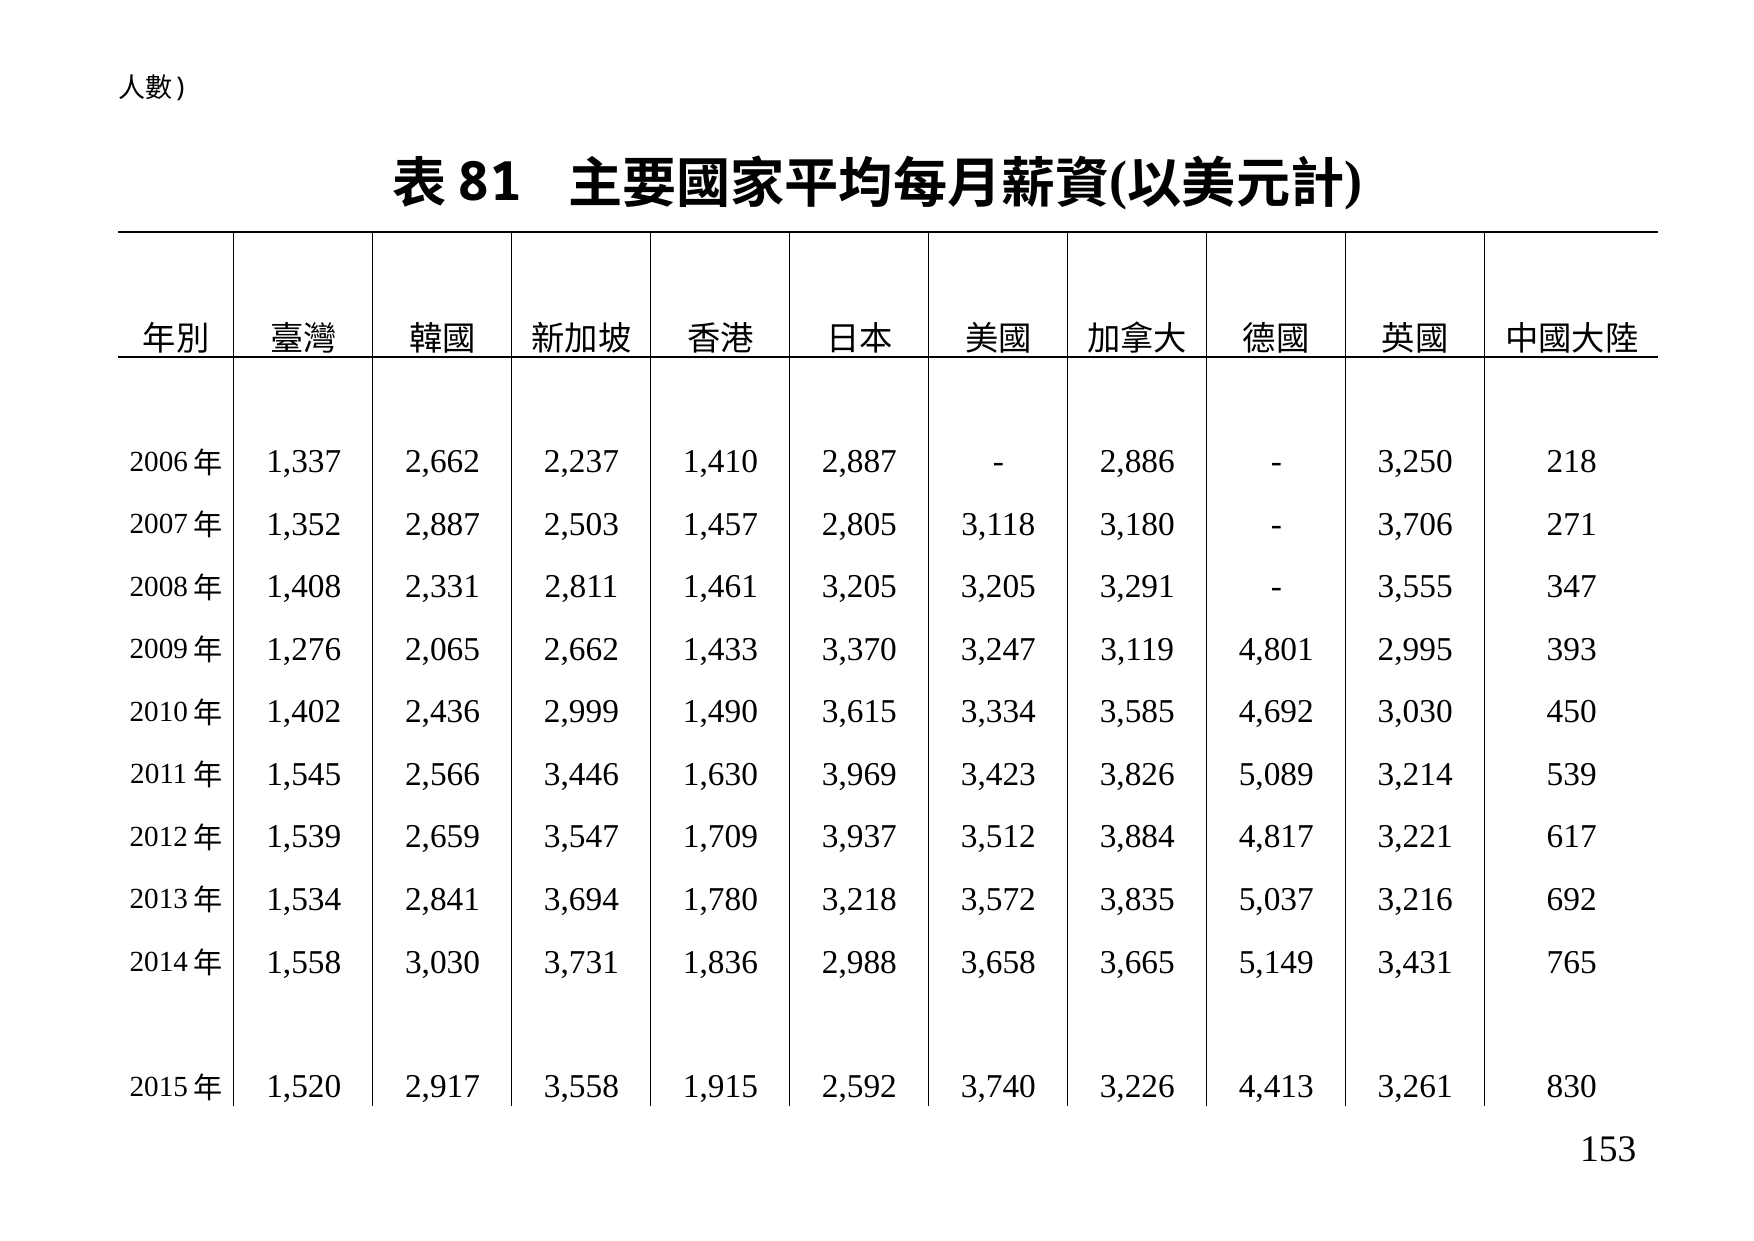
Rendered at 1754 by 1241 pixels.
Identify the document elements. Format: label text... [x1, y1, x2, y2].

table_header 年別 [118, 233, 233, 356]
table_cell 3,585 [1068, 669, 1206, 731]
table_cell 4,413 [1207, 983, 1345, 1106]
table_cell 1,457 [651, 481, 789, 544]
table_cell 1,408 [234, 544, 372, 606]
table_cell 2007年 [118, 481, 233, 544]
table_cell 450 [1485, 669, 1658, 731]
table_cell 2,503 [512, 481, 650, 544]
table_cell 692 [1485, 856, 1658, 919]
table_cell 3,218 [790, 856, 928, 919]
table_header 中國大陸 [1485, 233, 1658, 356]
table_cell 830 [1485, 983, 1658, 1106]
table_cell 3,555 [1346, 544, 1484, 606]
table_cell 2,887 [790, 358, 928, 481]
table_cell 1,545 [234, 731, 372, 794]
table_cell 3,547 [512, 794, 650, 856]
table_header 德國 [1207, 233, 1345, 356]
table_cell 3,431 [1346, 919, 1484, 983]
table_cell 539 [1485, 731, 1658, 794]
table_cell 2,566 [373, 731, 511, 794]
table_cell 3,214 [1346, 731, 1484, 794]
table_cell 3,835 [1068, 856, 1206, 919]
table_cell 2,999 [512, 669, 650, 731]
table_cell 3,446 [512, 731, 650, 794]
table_cell 1,410 [651, 358, 789, 481]
table_cell 2,841 [373, 856, 511, 919]
table_cell 3,937 [790, 794, 928, 856]
table_cell 2014年 [118, 919, 233, 983]
table_cell 1,520 [234, 983, 372, 1106]
table_cell 2,662 [373, 358, 511, 481]
table_cell 1,352 [234, 481, 372, 544]
table_cell 1,337 [234, 358, 372, 481]
table_cell 3,030 [1346, 669, 1484, 731]
table_cell 4,801 [1207, 606, 1345, 669]
table_cell 1,461 [651, 544, 789, 606]
table_cell 2,659 [373, 794, 511, 856]
table_header 臺灣 [234, 233, 372, 356]
table_cell 5,149 [1207, 919, 1345, 983]
table_cell - [1207, 544, 1345, 606]
table_cell 2008年 [118, 544, 233, 606]
table_cell 3,250 [1346, 358, 1484, 481]
table_cell - [1207, 358, 1345, 481]
table_cell 2015年 [118, 983, 233, 1106]
table_cell 3,558 [512, 983, 650, 1106]
table_header 新加坡 [512, 233, 650, 356]
table_cell 271 [1485, 481, 1658, 544]
table_cell 3,221 [1346, 794, 1484, 856]
table_cell 3,119 [1068, 606, 1206, 669]
table_cell 3,180 [1068, 481, 1206, 544]
table_cell 3,118 [929, 481, 1067, 544]
table_cell 2009年 [118, 606, 233, 669]
table_cell 3,226 [1068, 983, 1206, 1106]
table_cell 5,089 [1207, 731, 1345, 794]
subtitle 表81 主要國家平均每月薪資(以美元計) [118, 106, 1636, 231]
table_cell 2011年 [118, 731, 233, 794]
table_cell 3,205 [929, 544, 1067, 606]
table_cell 3,615 [790, 669, 928, 731]
table_cell 1,780 [651, 856, 789, 919]
table_cell 5,037 [1207, 856, 1345, 919]
table_cell 2,811 [512, 544, 650, 606]
table_cell 3,423 [929, 731, 1067, 794]
text 人數) [118, 44, 1636, 106]
table_cell 3,731 [512, 919, 650, 983]
table_header 美國 [929, 233, 1067, 356]
table_cell 3,658 [929, 919, 1067, 983]
table_cell 1,276 [234, 606, 372, 669]
table_cell 2,805 [790, 481, 928, 544]
table_cell 2006年 [118, 358, 233, 481]
table_cell 1,630 [651, 731, 789, 794]
table_cell 3,291 [1068, 544, 1206, 606]
table_cell 2,436 [373, 669, 511, 731]
table_cell 2,065 [373, 606, 511, 669]
table_cell 1,433 [651, 606, 789, 669]
table_cell 3,740 [929, 983, 1067, 1106]
table_cell - [929, 358, 1067, 481]
table_cell 1,534 [234, 856, 372, 919]
table_cell 2,917 [373, 983, 511, 1106]
table_cell 1,539 [234, 794, 372, 856]
table_cell 2,886 [1068, 358, 1206, 481]
table_cell 2,331 [373, 544, 511, 606]
table_cell 3,826 [1068, 731, 1206, 794]
table_cell 3,694 [512, 856, 650, 919]
table_header 香港 [651, 233, 789, 356]
table_cell 2,237 [512, 358, 650, 481]
table_cell 2013年 [118, 856, 233, 919]
table_cell - [1207, 481, 1345, 544]
table_cell 3,205 [790, 544, 928, 606]
table_cell 3,969 [790, 731, 928, 794]
table_cell 1,490 [651, 669, 789, 731]
table_cell 4,692 [1207, 669, 1345, 731]
table_cell 1,558 [234, 919, 372, 983]
table_cell 347 [1485, 544, 1658, 606]
table_cell 617 [1485, 794, 1658, 856]
table_cell 1,836 [651, 919, 789, 983]
table_cell 3,334 [929, 669, 1067, 731]
table_cell 2,887 [373, 481, 511, 544]
table_cell 3,512 [929, 794, 1067, 856]
table_cell 2012年 [118, 794, 233, 856]
table_cell 3,884 [1068, 794, 1206, 856]
table_cell 2,592 [790, 983, 928, 1106]
table_cell 1,402 [234, 669, 372, 731]
table_cell 218 [1485, 358, 1658, 481]
table_cell 2,662 [512, 606, 650, 669]
table_cell 3,247 [929, 606, 1067, 669]
table_cell 3,030 [373, 919, 511, 983]
table_cell 2,995 [1346, 606, 1484, 669]
table_cell 3,261 [1346, 983, 1484, 1106]
table_cell 4,817 [1207, 794, 1345, 856]
table_header 加拿大 [1068, 233, 1206, 356]
table_cell 393 [1485, 606, 1658, 669]
table_cell 3,572 [929, 856, 1067, 919]
table_header 韓國 [373, 233, 511, 356]
table_cell 1,709 [651, 794, 789, 856]
table_cell 3,706 [1346, 481, 1484, 544]
table_header 日本 [790, 233, 928, 356]
table_cell 1,915 [651, 983, 789, 1106]
table_cell 2010年 [118, 669, 233, 731]
table_cell 2,988 [790, 919, 928, 983]
table_cell 765 [1485, 919, 1658, 983]
table_cell 3,665 [1068, 919, 1206, 983]
table_header 英國 [1346, 233, 1484, 356]
table_cell 3,216 [1346, 856, 1484, 919]
table_cell 3,370 [790, 606, 928, 669]
